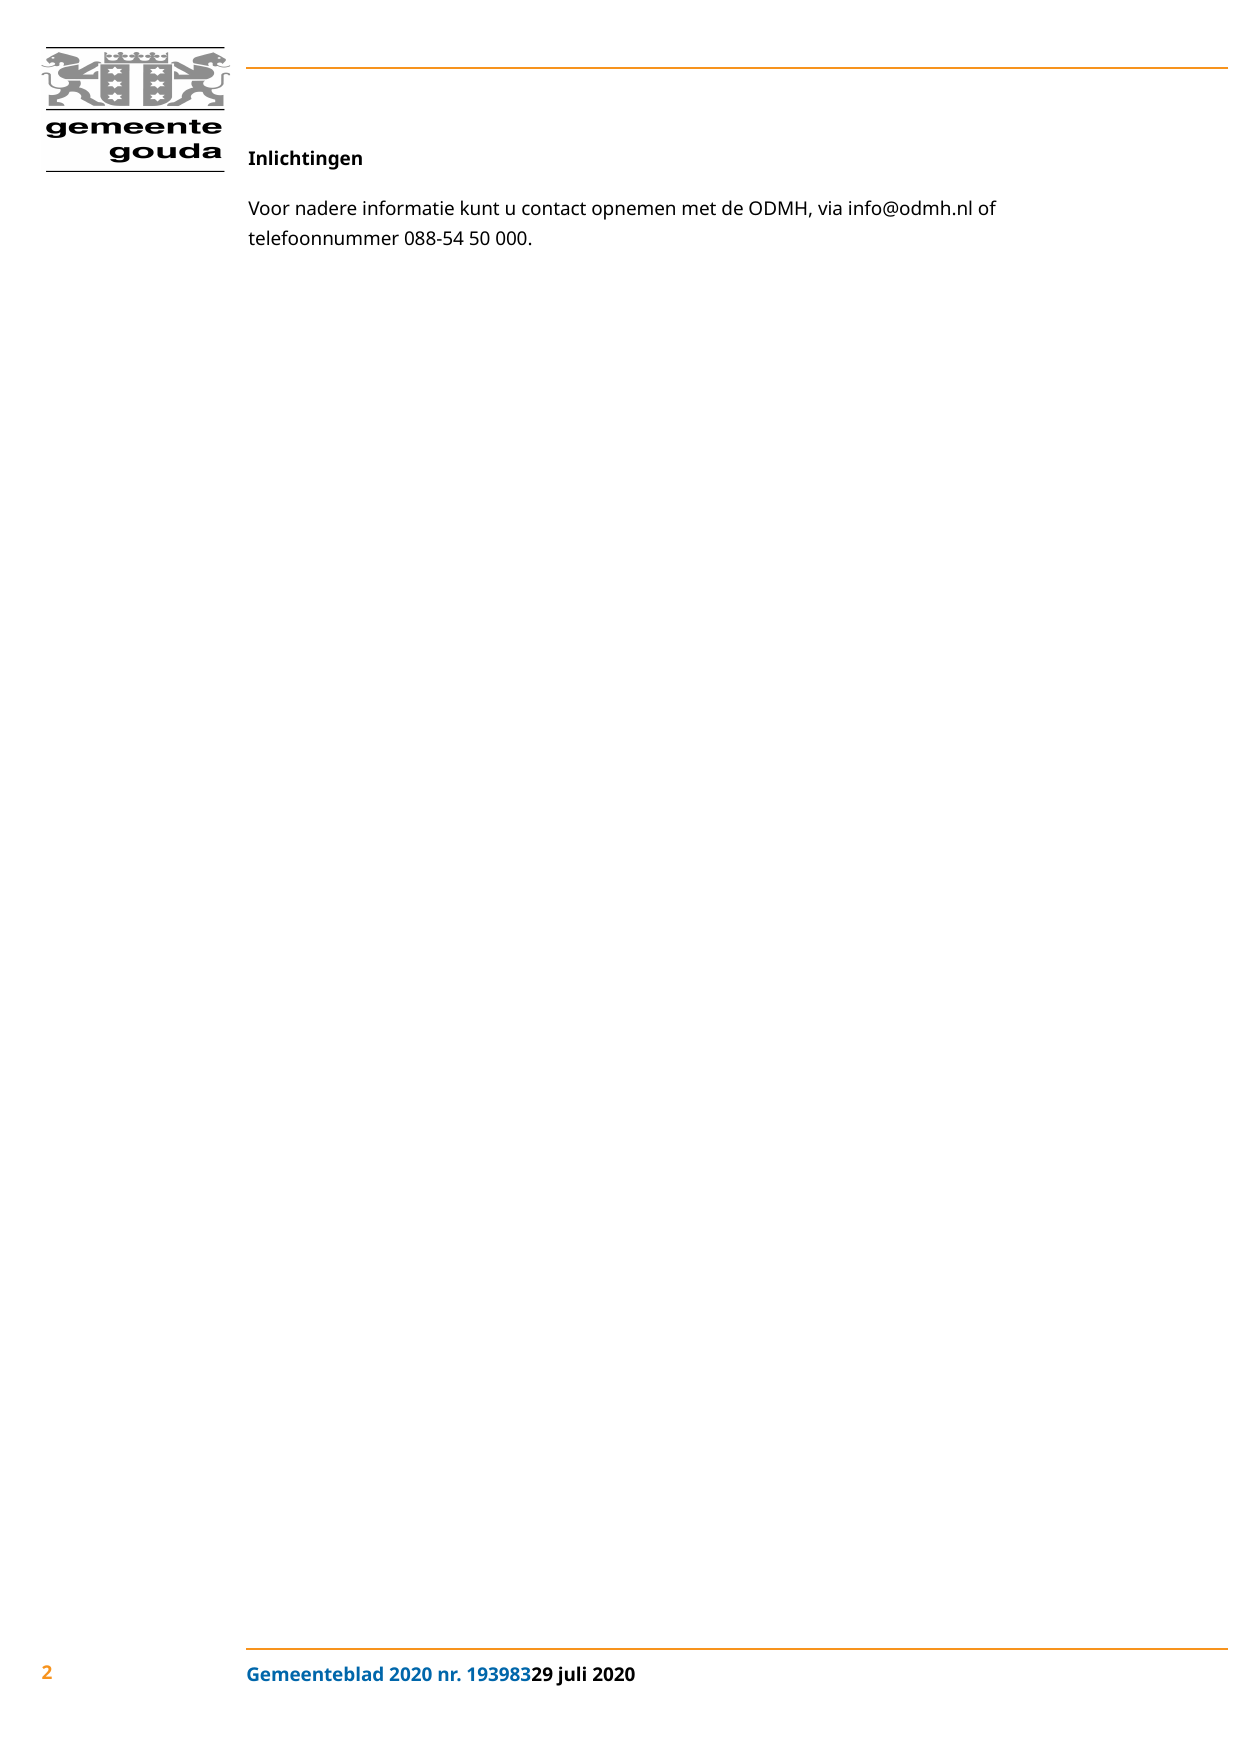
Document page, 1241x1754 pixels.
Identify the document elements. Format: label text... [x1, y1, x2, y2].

picture [41, 47, 231, 172]
text Inlichtingen [248, 145, 1152, 171]
text Voor nadere informatie kunt u contact opnemen met de ODMH, via info@odmh.nl of telefoonnummer 088-54 50 000. [248, 196, 1152, 251]
